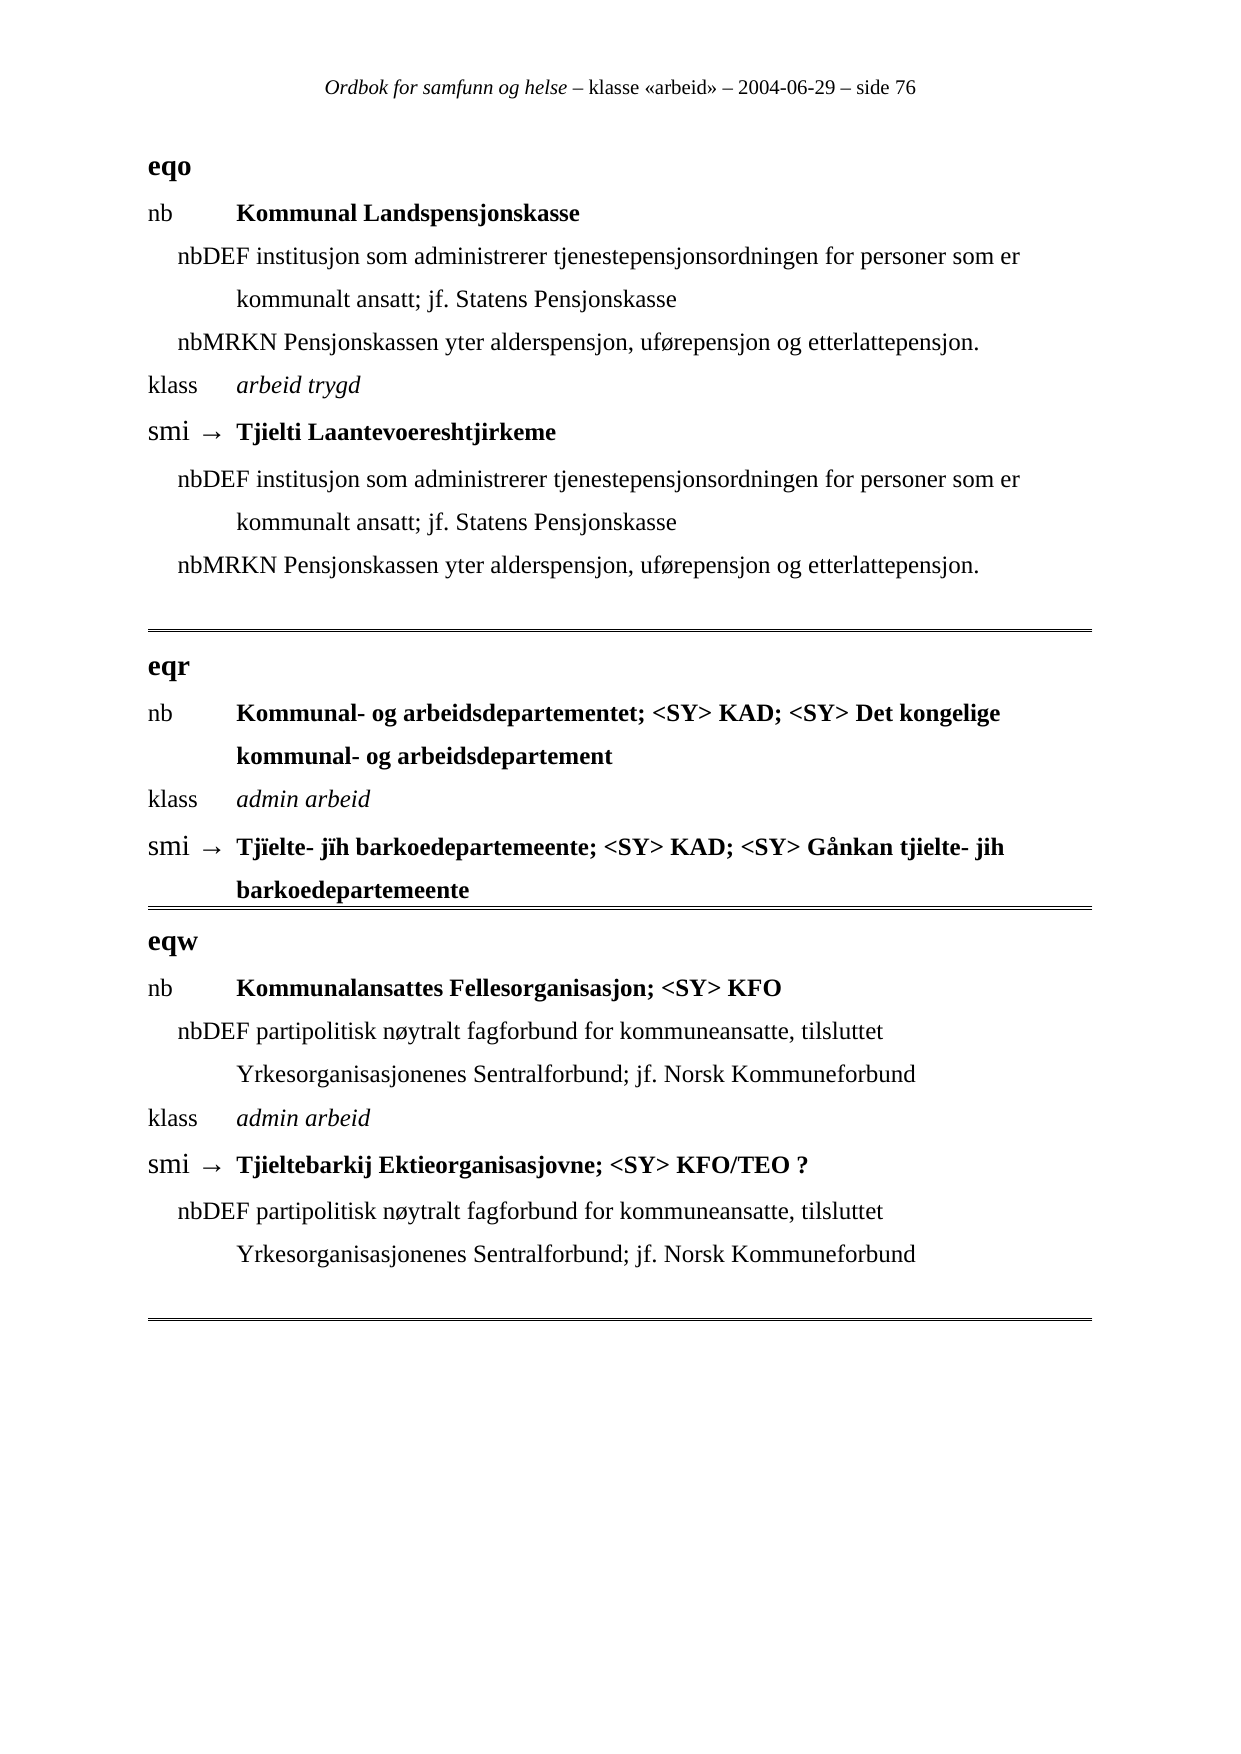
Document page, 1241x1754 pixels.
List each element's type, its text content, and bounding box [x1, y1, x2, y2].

text smi → Tjieltebarkij Ektieorganisasjovne; <SY> KFO/TEO ? [148, 1146, 1092, 1179]
text eqw [148, 923, 1092, 957]
text klass arbeid trygd [148, 370, 1092, 399]
text nb Kommunal- og arbeidsdepartementet; <SY> KAD; <SY> Det kongelige kommunal- og arbeidsdepartement [148, 698, 1092, 770]
text nbMRKN Pensjonskassen yter alderspensjon, uførepensjon og etterlattepensjon. [177, 327, 1092, 356]
text nb Kommunalansattes Fellesorganisasjon; <SY> KFO [148, 973, 1092, 1002]
text klass admin arbeid [148, 784, 1092, 813]
text nbDEF partipolitisk nøytralt fagforbund for kommuneansatte, tilsluttet Yrkesorganisasjonenes Sentralforbund; jf. Norsk Kommuneforbund [177, 1196, 1092, 1268]
text nb Kommunal Landspensjonskasse [148, 198, 1092, 227]
text nbDEF partipolitisk nøytralt fagforbund for kommuneansatte, tilsluttet Yrkesorganisasjonenes Sentralforbund; jf. Norsk Kommuneforbund [177, 1016, 1092, 1088]
text eqo [148, 148, 1092, 181]
text smi → Tjielti Laantevoereshtjirkeme [148, 413, 1092, 447]
text nbDEF institusjon som administrerer tjenestepensjonsordningen for personer som er kommunalt ansatt; jf. Statens Pensjonskasse [177, 464, 1092, 536]
text klass admin arbeid [148, 1103, 1092, 1131]
text nbDEF institusjon som administrerer tjenestepensjonsordningen for personer som er kommunalt ansatt; jf. Statens Pensjonskasse [177, 241, 1092, 313]
text eqr [148, 648, 1092, 681]
text smi → Tjïelte- jïh barkoedepartemeente; <SY> KAD; <SY> Gånkan tjielte- jih barkoedepartemeente [148, 828, 1092, 906]
text nbMRKN Pensjonskassen yter alderspensjon, uførepensjon og etterlattepensjon. [177, 550, 1092, 579]
